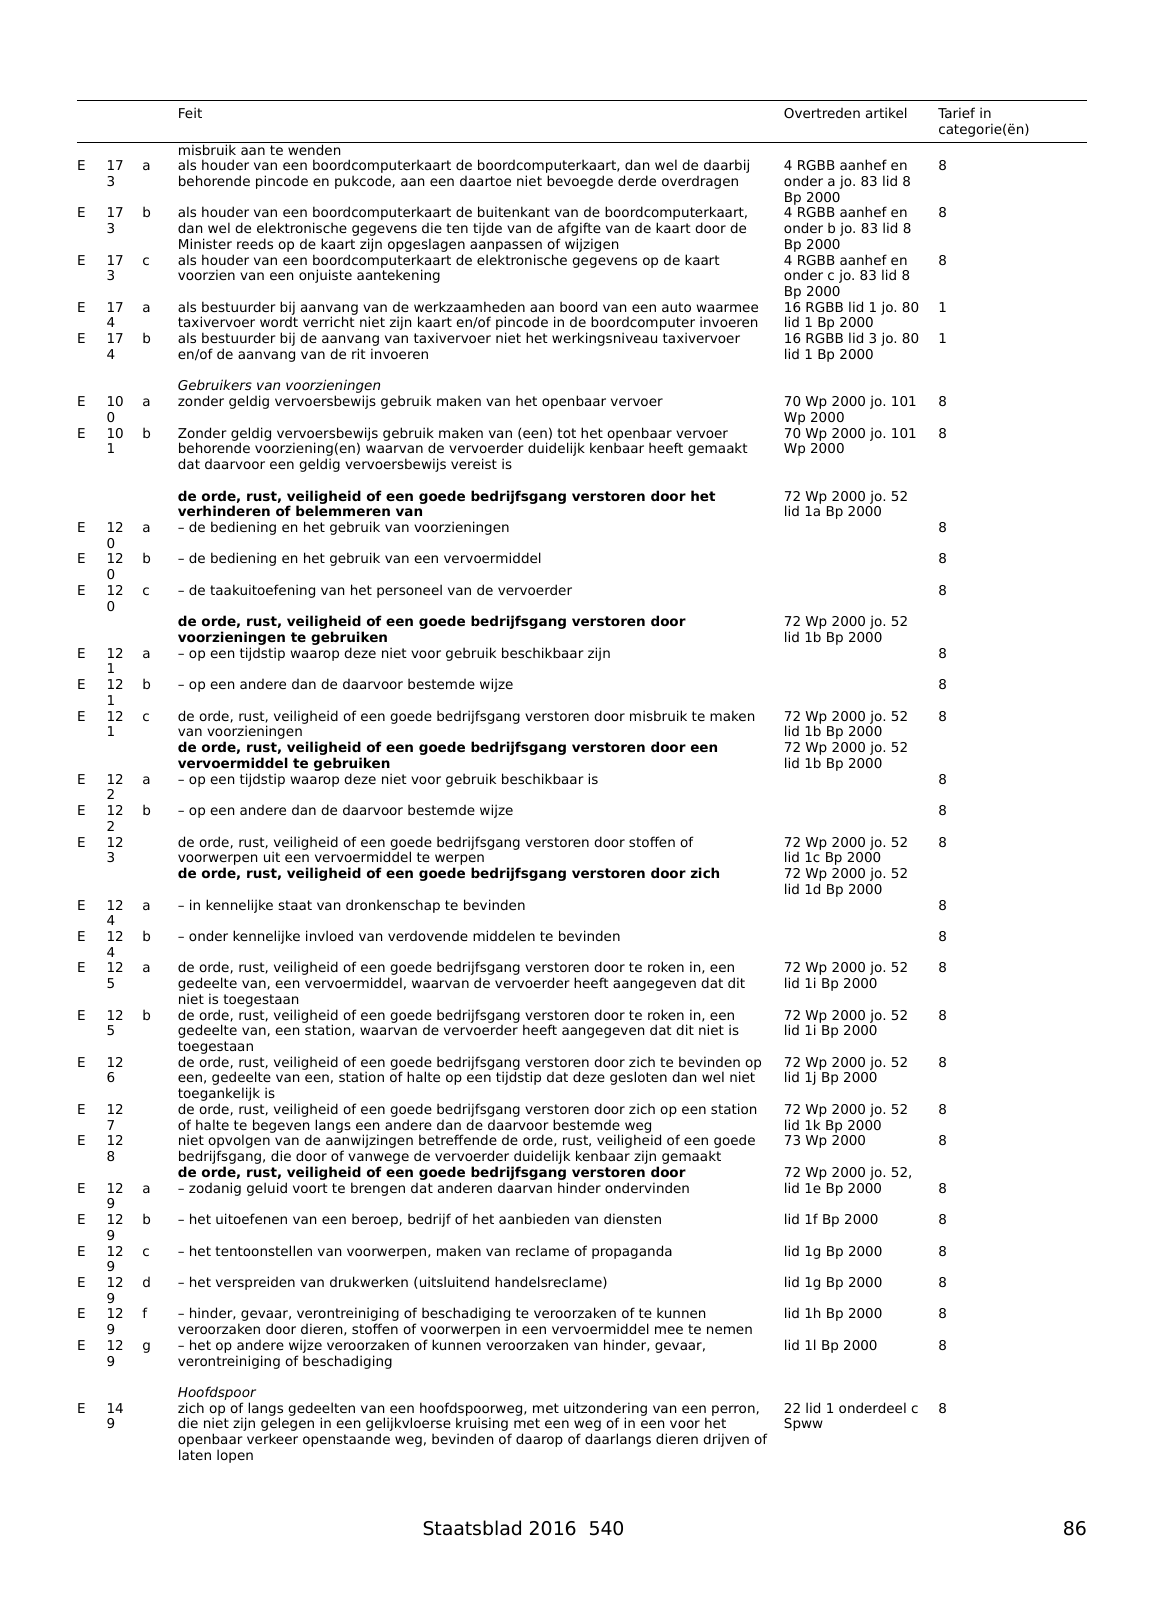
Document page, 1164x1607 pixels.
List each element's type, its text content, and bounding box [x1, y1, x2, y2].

table_header Tarief in categorie(ën) [932, 101, 1087, 142]
table_header [136, 101, 172, 142]
table_header Overtreden artikel [778, 101, 932, 142]
table_header [101, 101, 136, 142]
table_header Feit [172, 101, 778, 142]
table_header [77, 101, 101, 142]
